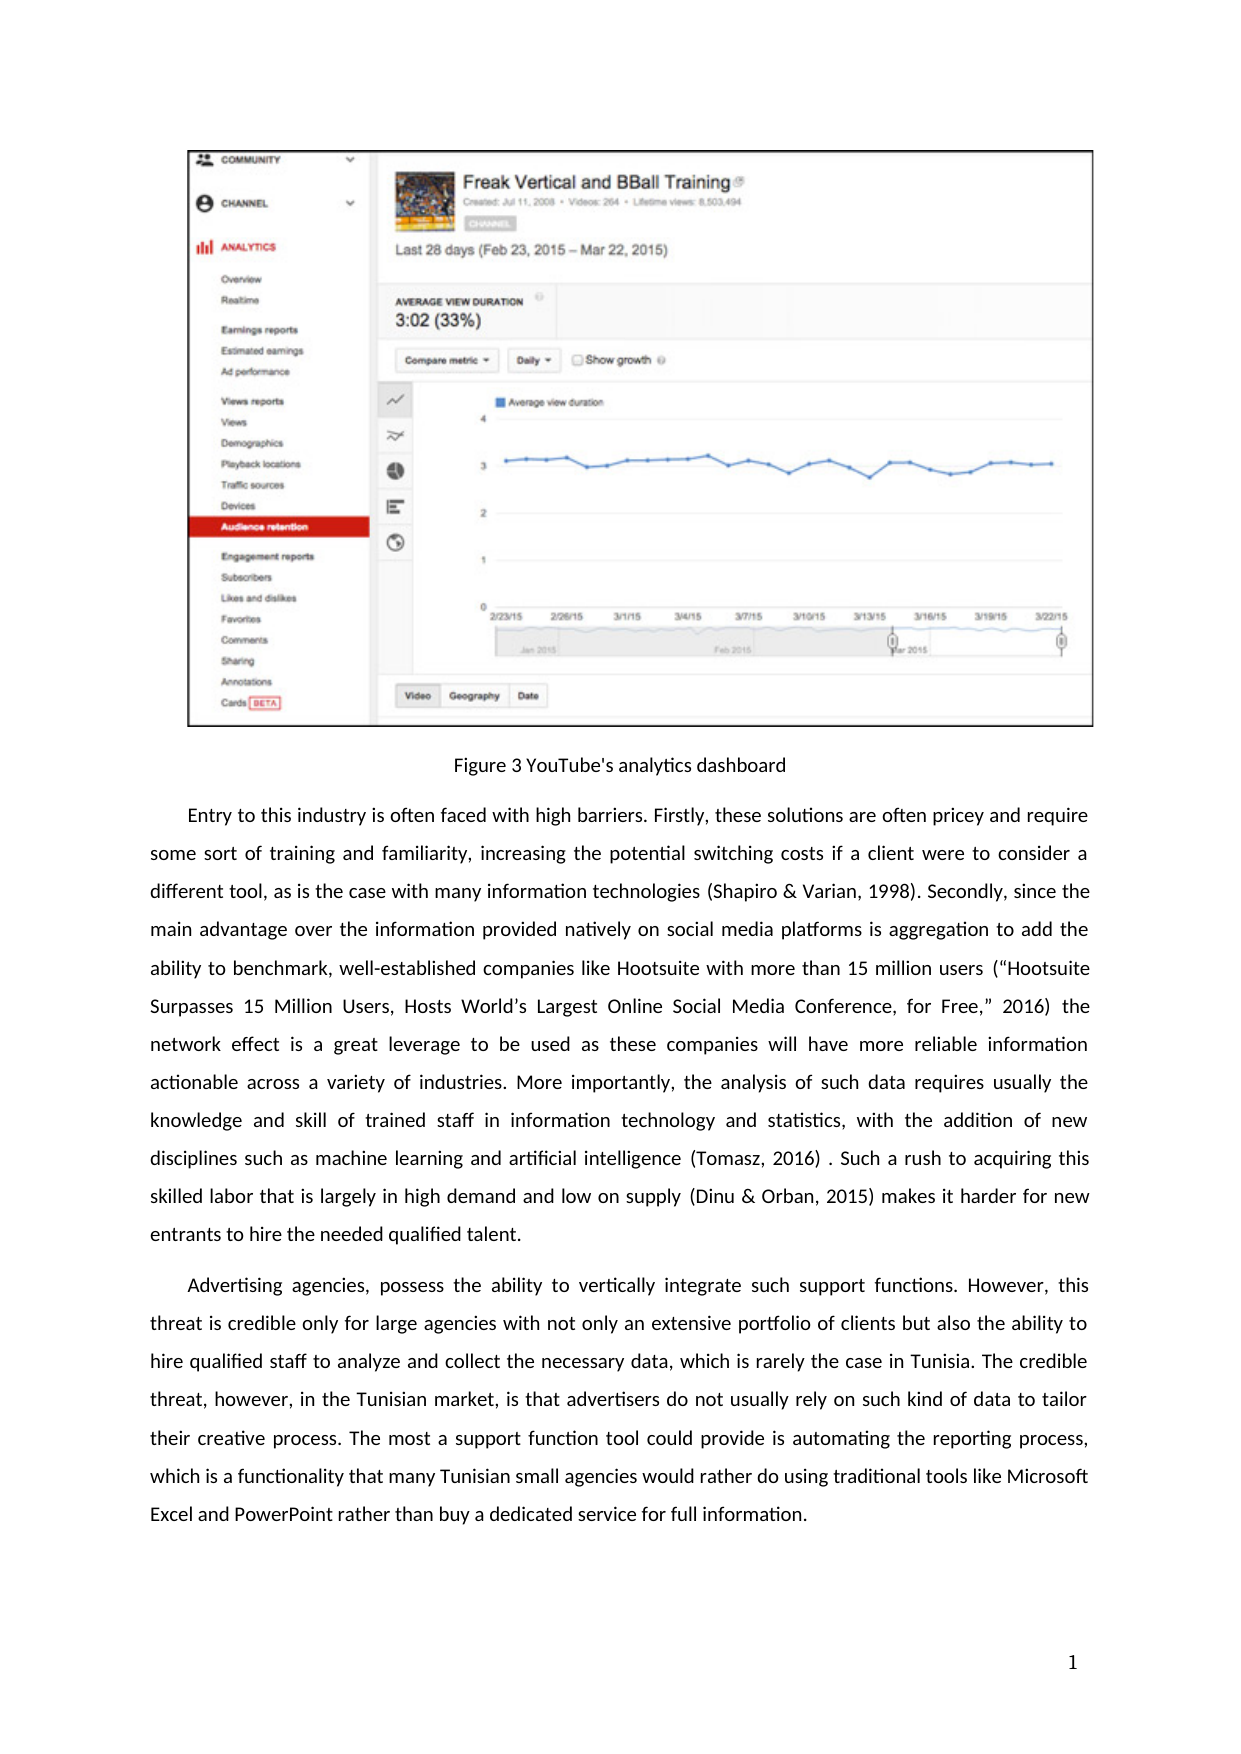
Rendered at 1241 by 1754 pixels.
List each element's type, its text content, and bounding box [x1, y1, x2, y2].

text Figure 3 YouTube's analytics dashboard [150, 752, 1090, 777]
text Entry to this industry is often faced with high barriers. Firstly, these solutions are often pricey and require some sort of training and familiarity, increasing the potential switching costs if a client were to consider a different tool, as is the case with many information technologies (Shapiro & Varian, 1998)⁠. Secondly, since the main advantage over the information provided natively on social media platforms is aggregation to add the ability to benchmark, well-established companies like Hootsuite with more than 15 million users (“Hootsuite Surpasses 15 Million Users, Hosts World’s Largest Online Social Media Conference, for Free,” 2016)⁠ the network effect is a great leverage to be used as these companies will have more reliable information actionable across a variety of industries. More importantly, the analysis of such data requires usually the knowledge and skill of trained staff in information technology and statistics, with the addition of new disciplines such as machine learning and artificial intelligence (Tomasz, 2016)⁠ . Such a rush to acquiring this skilled labor that is largely in high demand and low on supply (Dinu & Orban, 2015)⁠⁠ makes it harder for new entrants to hire the needed qualified talent. [150, 802, 1090, 1247]
text Advertising agencies, possess the ability to vertically integrate such support functions. However, this threat is credible only for large agencies with not only an extensive portfolio of clients but also the ability to hire qualified staff to analyze and collect the necessary data, which is rarely the case in Tunisia. The credible threat, however, in the Tunisian market, is that advertisers do not usually rely on such kind of data to tailor their creative process. The most a support function tool could provide is automating the reporting process, which is a functionality that many Tunisian small agencies would rather do using traditional tools like Microsoft Excel and PowerPoint rather than buy a dedicated service for full information. [150, 1272, 1090, 1526]
picture [187, 150, 1094, 727]
